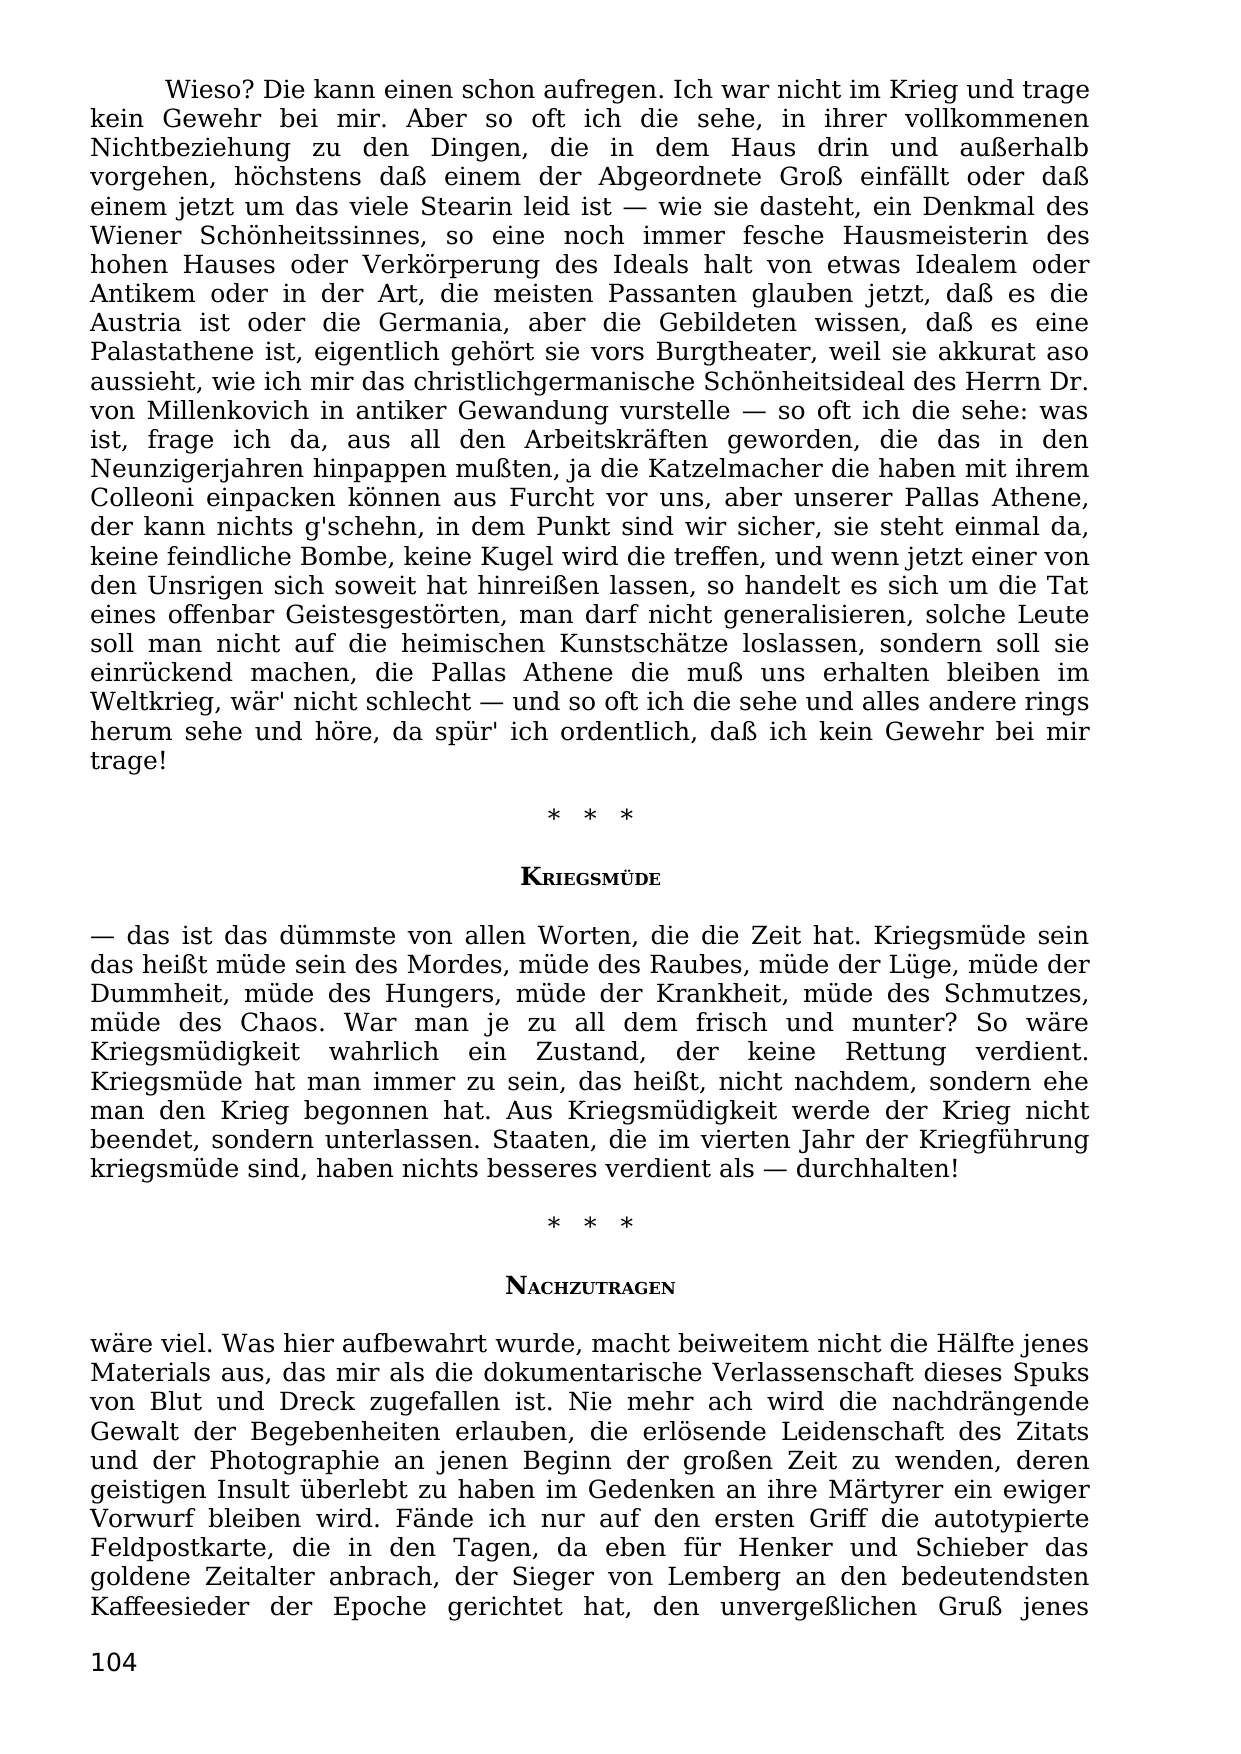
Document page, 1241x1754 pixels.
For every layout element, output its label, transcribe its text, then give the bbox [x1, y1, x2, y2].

text Kriegsmüde [90, 833, 1091, 892]
text — das ist das dümmste von allen Worten, die die Zeit hat. Kriegsmüde sein das heißt müde sein des Mordes, müde des Raubes, müde der Lüge, müde der Dummheit, müde des Hungers, müde der Krankheit, müde des Schmutzes, müde des Chaos. War man je zu all dem frisch und munter? So wäre Kriegsmüdigkeit wahrlich ein Zustand, der keine Rettung verdient. Kriegsmüde hat man immer zu sein, das heißt, nicht nachdem, sondern ehe man den Krieg begonnen hat. Aus Kriegsmüdigkeit werde der Krieg nicht beendet, sondern unterlassen. Staaten, die im vierten Jahr der Kriegführung kriegsmüde sind, haben nichts besseres verdient als — durchhalten! [90, 921, 1091, 1183]
text * * * [90, 1212, 1091, 1242]
text Wieso? Die kann einen schon aufregen. Ich war nicht im Krieg und trage kein Gewehr bei mir. Aber so oft ich die sehe, in ihrer vollkommenen Nichtbeziehung zu den Dingen, die in dem Haus drin und außerhalb vorgehen, höchstens daß einem der Abgeordnete Groß einfällt oder daß einem jetzt um das viele Stearin leid ist — wie sie dasteht, ein Denkmal des Wiener Schönheitssinnes, so eine noch immer fesche Hausmeisterin des hohen Hauses oder Verkörperung des Ideals halt von etwas Idealem oder Antikem oder in der Art, die meisten Passanten glauben jetzt, daß es die Austria ist oder die Germania, aber die Gebildeten wissen, daß es eine Palastathene ist, eigentlich gehört sie vors Burgtheater, weil sie akkurat aso aussieht, wie ich mir das christlichgermanische Schönheitsideal des Herrn Dr. von Millenkovich in antiker Gewandung vurstelle — so oft ich die sehe: was ist, frage ich da, aus all den Arbeitskräften geworden, die das in den Neunzigerjahren hinpappen mußten, ja die Katzelmacher die haben mit ihrem Colleoni einpacken können aus Furcht vor uns, aber unserer Pallas Athene, der kann nichts g'schehn, in dem Punkt sind wir sicher, sie steht einmal da, keine feindliche Bombe, keine Kugel wird die treffen, und wenn jetzt einer von den Unsrigen sich soweit hat hinreißen lassen, so handelt es sich um die Tat eines offenbar Geistesgestörten, man darf nicht generalisieren, solche Leute soll man nicht auf die heimischen Kunstschätze loslassen, sondern soll sie einrückend machen, die Pallas Athene die muß uns erhalten bleiben im Weltkrieg, wär' nicht schlecht — und so oft ich die sehe und alles andere rings herum sehe und höre, da spür' ich ordentlich, daß ich kein Gewehr bei mir trage! [90, 75, 1091, 775]
text wäre viel. Was hier aufbewahrt wurde, macht beiweitem nicht die Hälfte jenes Materials aus, das mir als die dokumentarische Verlassenschaft dieses Spuks von Blut und Dreck zugefallen ist. Nie mehr ach wird die nachdrängende Gewalt der Begebenheiten erlauben, die erlösende Leidenschaft des Zitats und der Photographie an jenen Beginn der großen Zeit zu wenden, deren geistigen Insult überlebt zu haben im Gedenken an ihre Märtyrer ein ewiger Vorwurf bleiben wird. Fände ich nur auf den ersten Griff die autotypierte Feldpostkarte, die in den Tagen, da eben für Henker und Schieber das goldene Zeitalter anbrach, der Sieger von Lemberg an den bedeutendsten Kaffeesieder der Epoche gerichtet hat, den unvergeßlichen Gruß jenes [90, 1329, 1091, 1621]
text * * * [90, 804, 1091, 833]
text Nachzutragen [90, 1242, 1091, 1300]
